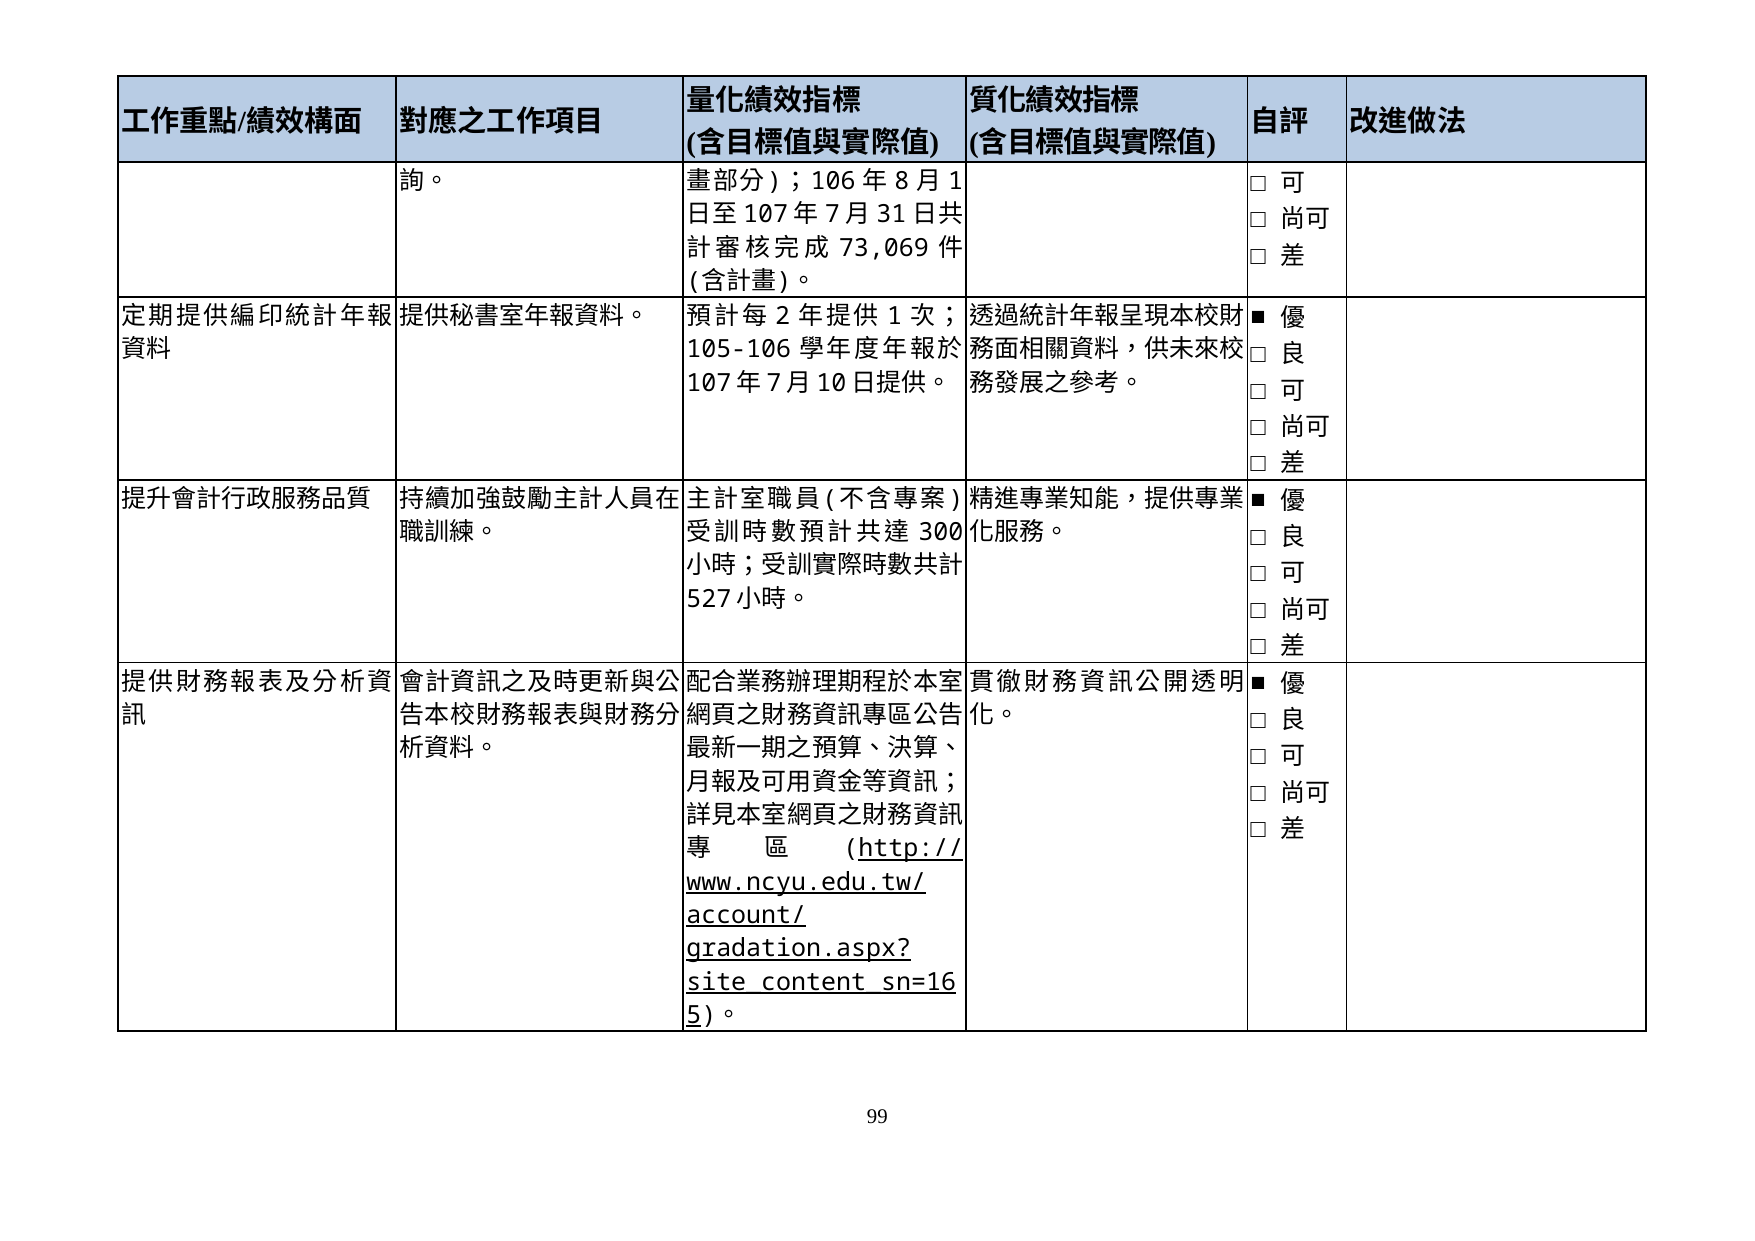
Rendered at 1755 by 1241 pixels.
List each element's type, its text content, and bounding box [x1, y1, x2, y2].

table_cell [1347, 163, 1645, 296]
table_cell 貫徹財務資訊公開透明化。 [967, 663, 1247, 1030]
table_cell ■ 優 □ 良 □ 可 □ 尚可 □ 差 [1248, 663, 1346, 1030]
table_cell ■ 優 □ 良 □ 可 □ 尚可 □ 差 [1248, 298, 1346, 479]
table_cell 預計每2年提供1次； 105-106學年度年報於107年7月10日提供。 [684, 298, 965, 479]
table_cell 詢。 [397, 163, 682, 296]
table_cell [1347, 663, 1645, 1030]
table_cell 會計資訊之及時更新與公告本校財務報表與財務分析資料。 [397, 663, 682, 1030]
table_cell 定期提供編印統計年報資料 [119, 298, 395, 479]
table_cell 精進專業知能，提供專業化服務。 [967, 481, 1247, 662]
table_cell 提供秘書室年報資料。 [397, 298, 682, 479]
table_cell [1347, 481, 1645, 662]
table_cell ■ 優 □ 良 □ 可 □ 尚可 □ 差 [1248, 481, 1346, 662]
table_cell 畫部分)；106年8月1日至107年7月31日共計審核完成73,069件(含計畫)。 [684, 163, 965, 296]
table_cell 主計室職員(不含專案)受訓時數預計共達300小時；受訓實際時數共計527小時。 [684, 481, 965, 662]
table_header 自評 [1248, 77, 1346, 161]
table_cell [967, 163, 1247, 296]
table_cell [119, 163, 395, 296]
table_header 質化績效指標 (含目標值與實際值) [967, 77, 1247, 161]
table_header 量化績效指標 (含目標值與實際值) [684, 77, 965, 161]
table_header 對應之工作項目 [397, 77, 682, 161]
table_cell 配合業務辦理期程於本室網頁之財務資訊專區公告最新一期之預算、決算、月報及可用資金等資訊；詳見本室網頁之財務資訊專區(http://www.ncyu.edu.tw/account/gradation.aspx?site_content_sn=165)。 [684, 663, 965, 1030]
table_cell 提升會計行政服務品質 [119, 481, 395, 662]
table_header 改進做法 [1347, 77, 1645, 161]
table_cell 透過統計年報呈現本校財務面相關資料，供未來校務發展之參考。 [967, 298, 1247, 479]
table_cell 持續加強鼓勵主計人員在職訓練。 [397, 481, 682, 662]
table_cell 提供財務報表及分析資訊 [119, 663, 395, 1030]
table_cell [1347, 298, 1645, 479]
table_cell □ 可 □ 尚可 □ 差 [1248, 163, 1346, 296]
table_header 工作重點/績效構面 [119, 77, 395, 161]
